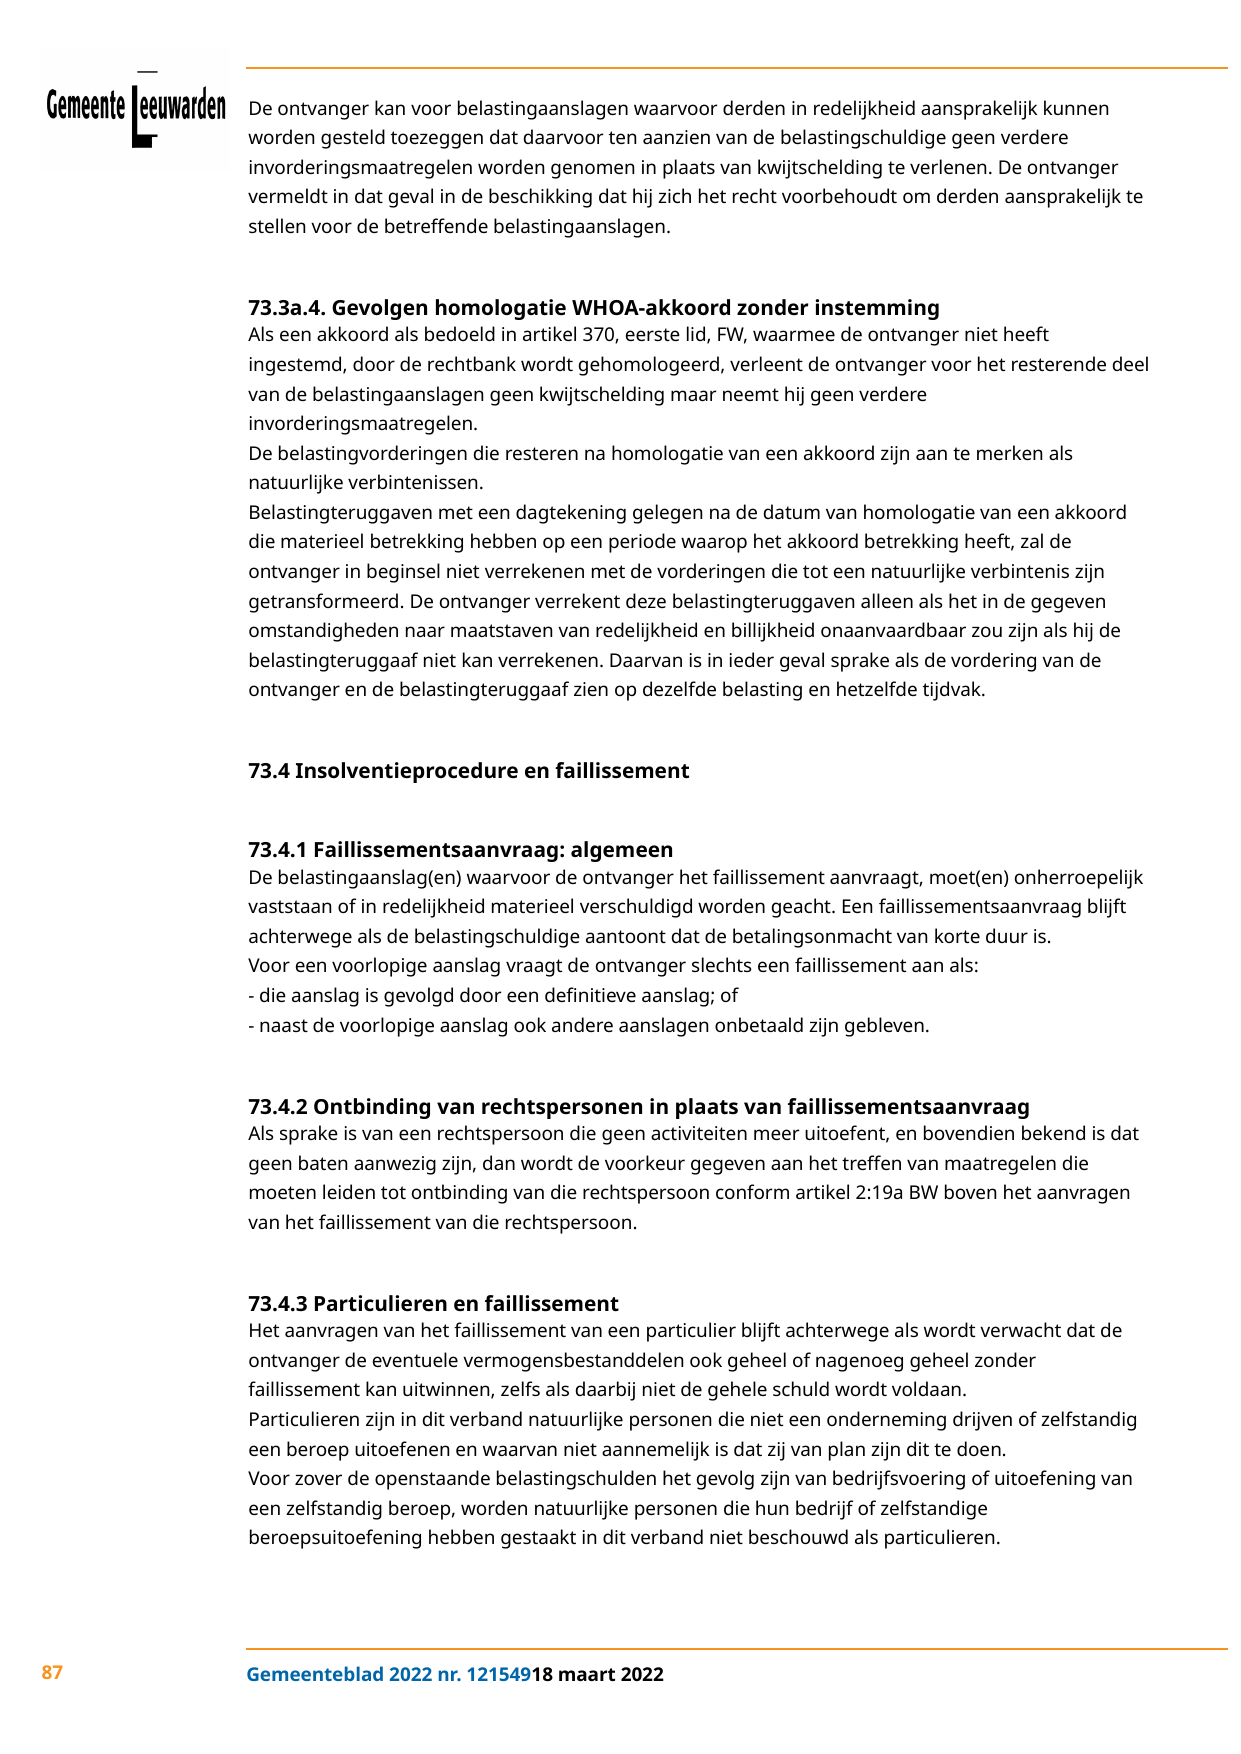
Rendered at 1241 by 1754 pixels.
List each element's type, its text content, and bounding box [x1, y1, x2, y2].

text Particulieren zijn in dit verband natuurlijke personen die niet een onderneming drijven of zelfstandig een beroep uitoefenen en waarvan niet aannemelijk is dat zij van plan zijn dit te doen. [248, 1406, 1152, 1461]
text Als een akkoord als bedoeld in artikel 370, eerste lid, FW, waarmee de ontvanger niet heeft ingestemd, door de rechtbank wordt gehomologeerd, verleent de ontvanger voor het resterende deel van de belastingaanslagen geen kwijtschelding maar neemt hij geen verdere invorderingsmaatregelen. [248, 322, 1152, 436]
text De ontvanger kan voor belastingaanslagen waarvoor derden in redelijkheid aansprakelijk kunnen [248, 95, 1152, 121]
text De belastingvorderingen die resteren na homologatie van een akkoord zijn aan te merken als natuurlijke verbintenissen. [248, 440, 1152, 495]
picture [41, 47, 231, 172]
text - naast de voorlopige aanslag ook andere aanslagen onbetaald zijn gebleven. [248, 1012, 1152, 1037]
text 73.4 Insolventieprocedure en faillissement [248, 757, 1152, 785]
text Belastingteruggaven met een dagtekening gelegen na de datum van homologatie van een akkoord die materieel betrekking hebben op een periode waarop het akkoord betrekking heeft, zal de ontvanger in beginsel niet verrekenen met de vorderingen die tot een natuurlijke verbintenis zijn getransformeerd. De ontvanger verrekent deze belastingteruggaven alleen als het in de gegeven omstandigheden naar maatstaven van redelijkheid en billijkheid onaanvaardbaar zou zijn als hij de belastingteruggaaf niet kan verrekenen. Daarvan is in ieder geval sprake als de vordering van de ontvanger en de belastingteruggaaf zien op dezelfde belasting en hetzelfde tijdvak. [248, 499, 1152, 702]
text De belastingaanslag(en) waarvoor de ontvanger het faillissement aanvraagt, moet(en) onherroepelijk vaststaan of in redelijkheid materieel verschuldigd worden geacht. Een faillissementsaanvraag blijft achterwege als de belastingschuldige aantoont dat de betalingsonmacht van korte duur is. [248, 864, 1152, 949]
text - die aanslag is gevolgd door een definitieve aanslag; of [248, 982, 1152, 1008]
text Voor zover de openstaande belastingschulden het gevolg zijn van bedrijfsvoering of uitoefening van een zelfstandig beroep, worden natuurlijke personen die hun bedrijf of zelfstandige beroepsuitoefening hebben gestaakt in dit verband niet beschouwd als particulieren. [248, 1465, 1152, 1550]
text 73.4.1 Faillissementsaanvraag: algemeen [248, 835, 1152, 864]
text 73.4.3 Particulieren en faillissement [248, 1289, 1152, 1317]
text Als sprake is van een rechtspersoon die geen activiteiten meer uitoefent, en bovendien bekend is dat geen baten aanwezig zijn, dan wordt de voorkeur gegeven aan het treffen van maatregelen die moeten leiden tot ontbinding van die rechtspersoon conform artikel 2:19a BW boven het aanvragen van het faillissement van die rechtspersoon. [248, 1120, 1152, 1235]
text Het aanvragen van het faillissement van een particulier blijft achterwege als wordt verwacht dat de ontvanger de eventuele vermogensbestanddelen ook geheel of nagenoeg geheel zonder faillissement kan uitwinnen, zelfs als daarbij niet de gehele schuld wordt voldaan. [248, 1317, 1152, 1402]
text Voor een voorlopige aanslag vraagt de ontvanger slechts een faillissement aan als: [248, 953, 1152, 978]
text worden gesteld toezeggen dat daarvoor ten aanzien van de belastingschuldige geen verdere invorderingsmaatregelen worden genomen in plaats van kwijtschelding te verlenen. De ontvanger vermeldt in dat geval in de beschikking dat hij zich het recht voorbehoudt om derden aansprakelijk te stellen voor de betreffende belastingaanslagen. [248, 124, 1152, 239]
text 73.4.2 Ontbinding van rechtspersonen in plaats van faillissementsaanvraag [248, 1092, 1152, 1120]
text 73.3a.4. Gevolgen homologatie WHOA-akkoord zonder instemming [248, 293, 1152, 322]
